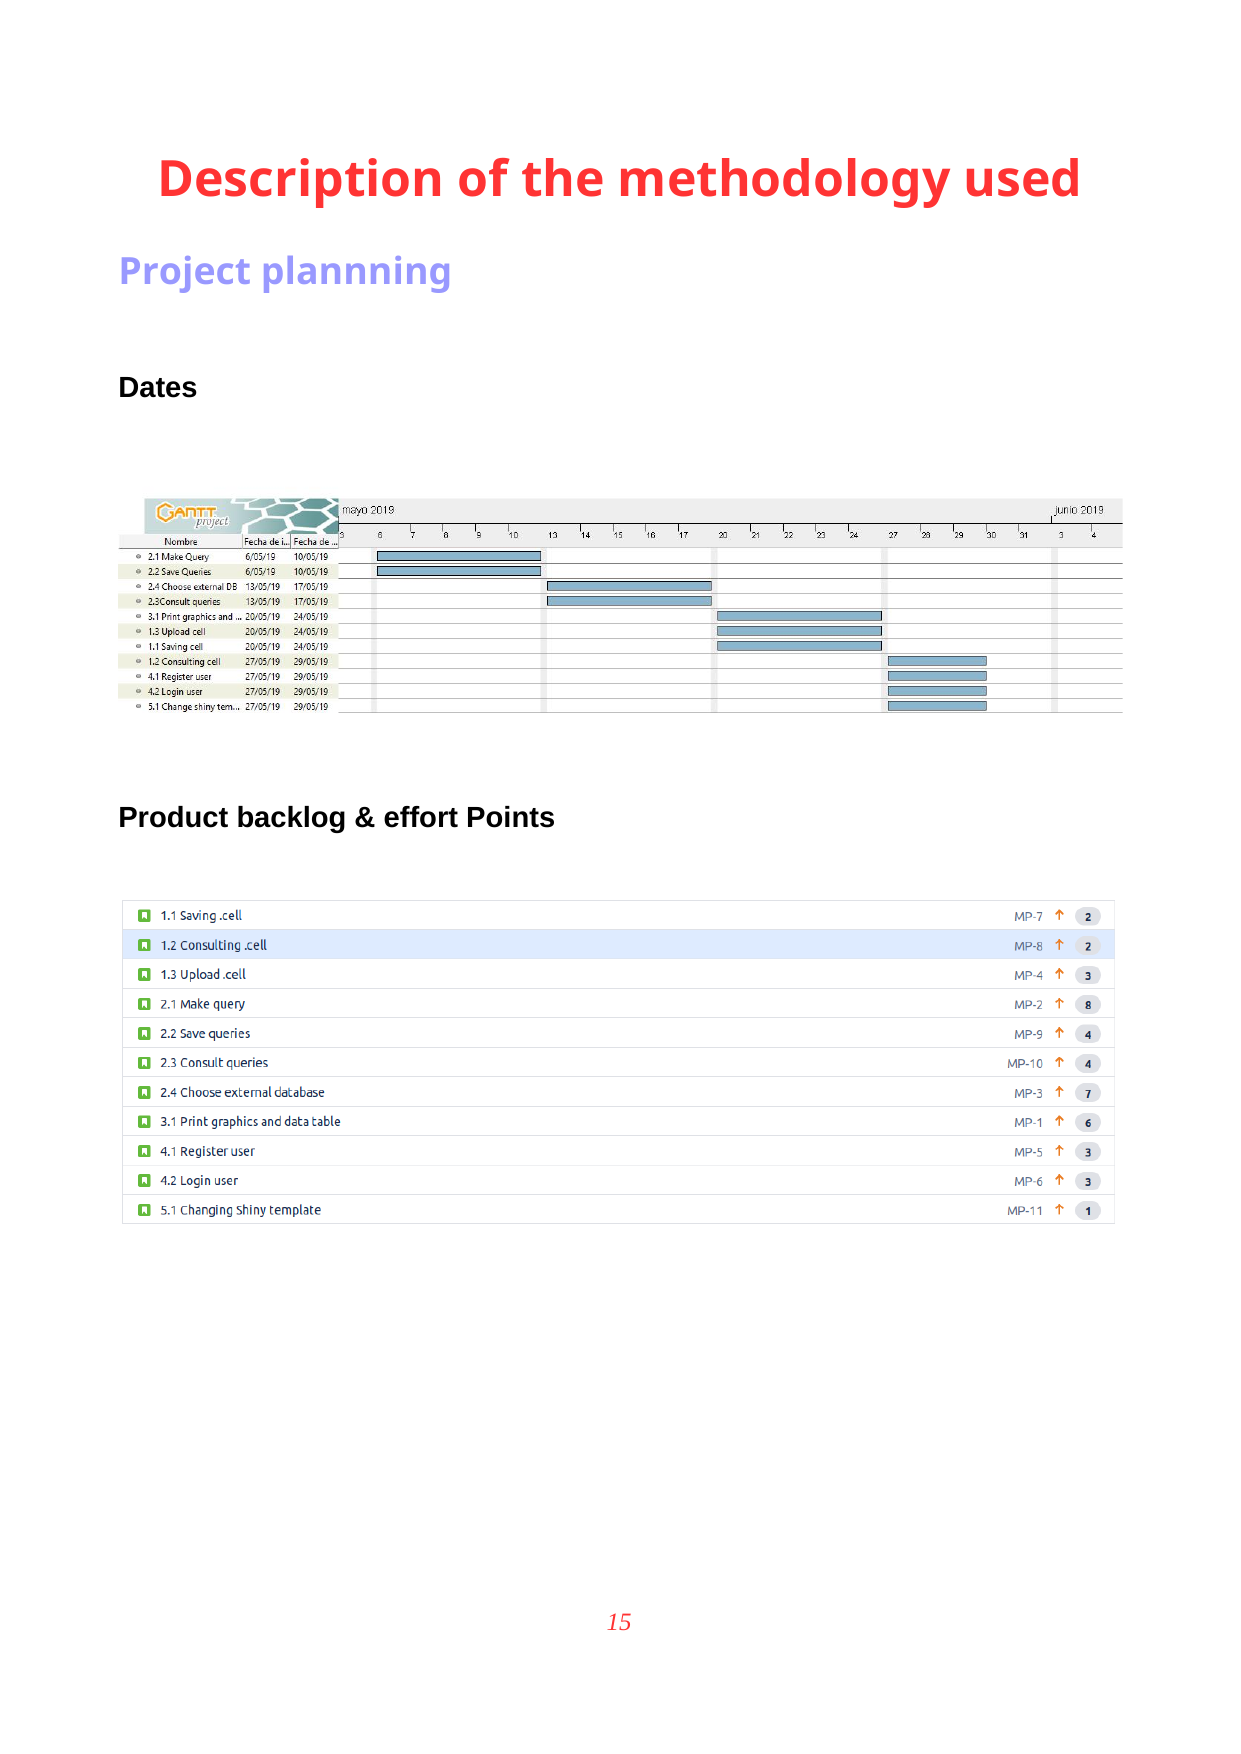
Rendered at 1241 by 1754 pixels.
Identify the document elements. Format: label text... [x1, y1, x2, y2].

subtitle Description of the methodology used [118, 143, 1122, 211]
subtitle Project plannning [118, 244, 1122, 295]
picture [118, 893, 1123, 1231]
subtitle Dates [118, 370, 1122, 404]
picture [118, 464, 1123, 713]
subtitle Product backlog & effort Points [118, 799, 1122, 833]
